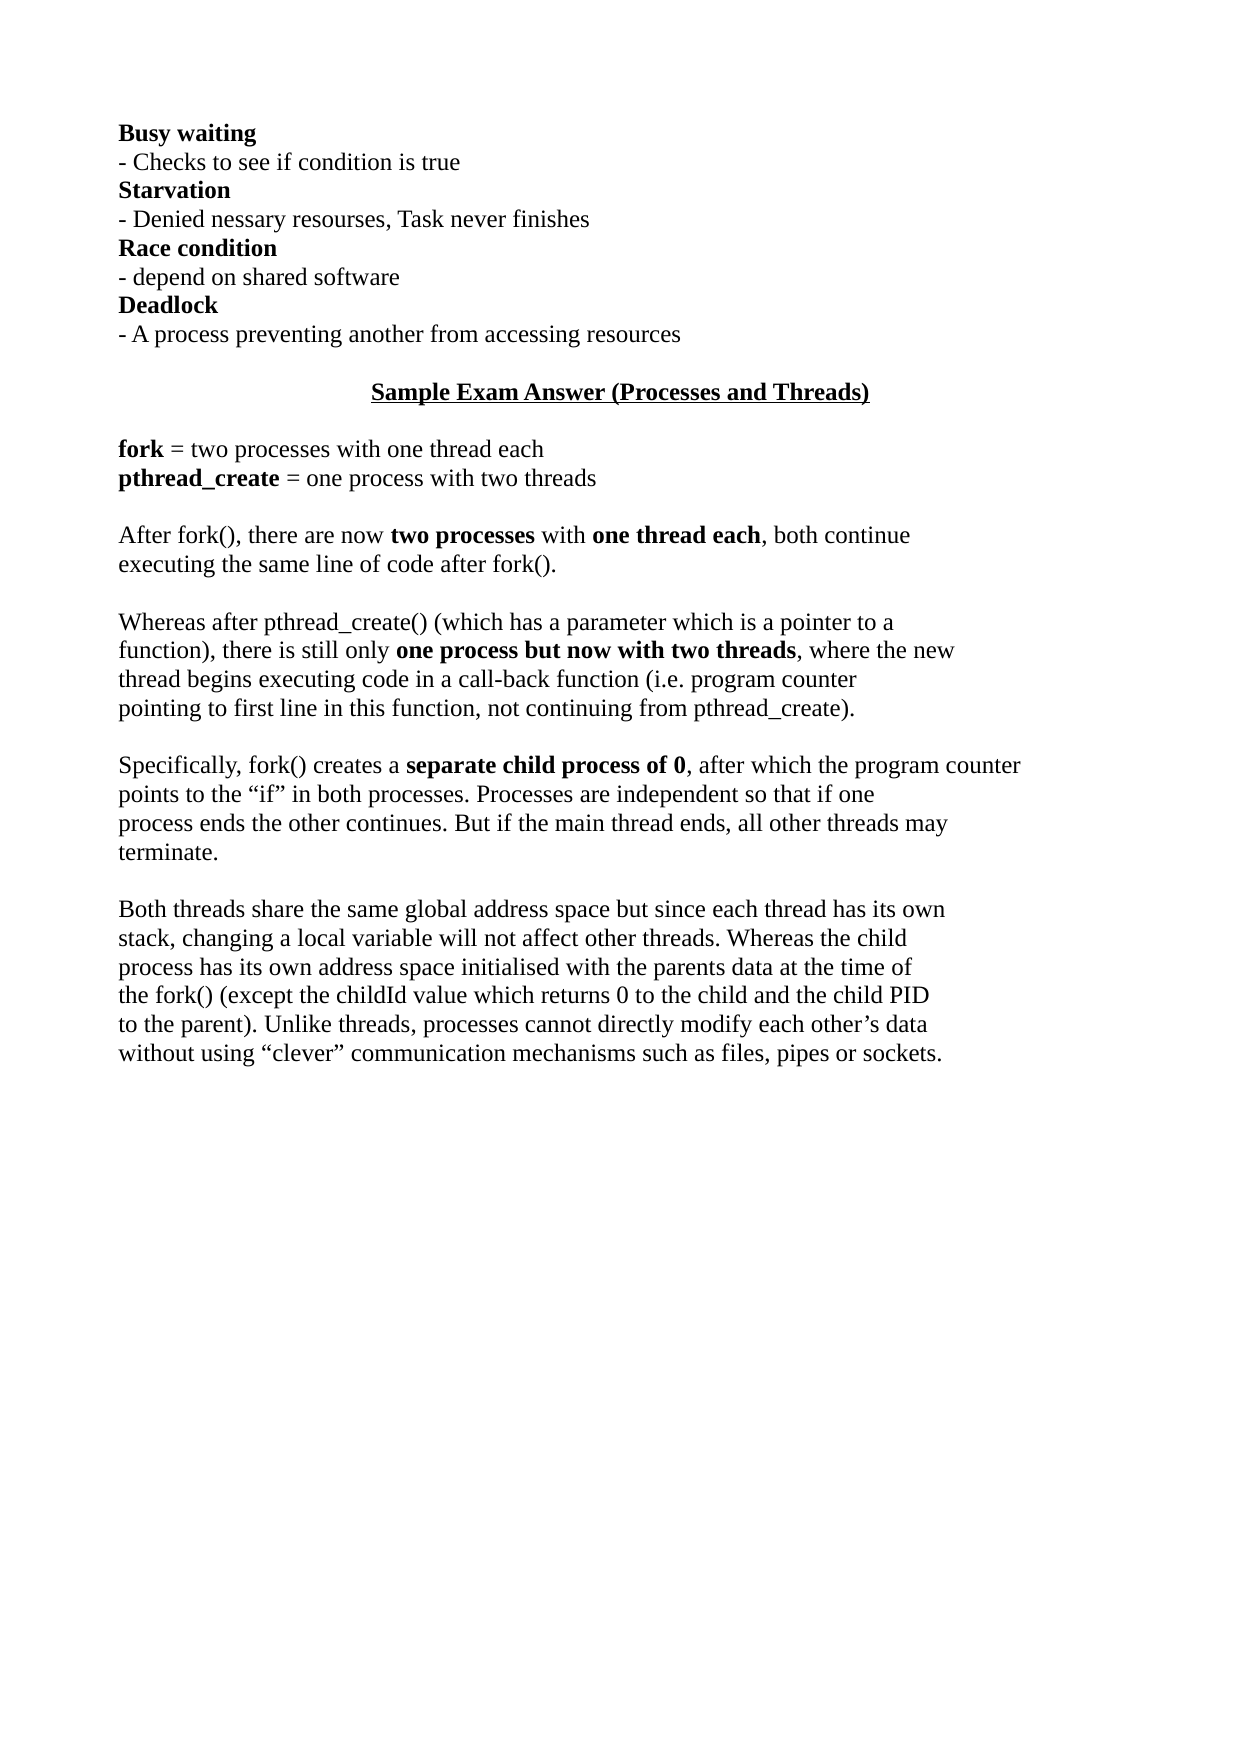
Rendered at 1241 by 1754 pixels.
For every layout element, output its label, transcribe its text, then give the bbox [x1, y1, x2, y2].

text pointing to first line in this function, not continuing from pthread_create). [118, 693, 1122, 722]
text Both threads share the same global address space but since each thread has its own [118, 894, 1122, 923]
text - depend on shared software [118, 262, 1122, 291]
text - Denied nessary resourses, Task never finishes [118, 204, 1122, 233]
text Race condition [118, 233, 1122, 262]
text fork = two processes with one thread each [118, 434, 1122, 463]
text Specifically, fork() creates a separate child process of 0, after which the program counter [118, 751, 1122, 779]
text pthread_create = one process with two threads [118, 463, 1122, 492]
text - A process preventing another from accessing resources [118, 319, 1122, 348]
text process ends the other continues. But if the main thread ends, all other threads may [118, 808, 1122, 837]
text Sample Exam Answer (Processes and Threads) [118, 377, 1122, 406]
text - Checks to see if condition is true [118, 147, 1122, 176]
text stack, changing a local variable will not affect other threads. Whereas the child [118, 923, 1122, 952]
text Deadlock [118, 291, 1122, 319]
text Whereas after pthread_create() (which has a parameter which is a pointer to a [118, 607, 1122, 636]
text thread begins executing code in a call-back function (i.e. program counter [118, 664, 1122, 693]
text After fork(), there are now two processes with one thread each, both continue [118, 521, 1122, 549]
text the fork() (except the childId value which returns 0 to the child and the child PID [118, 981, 1122, 1009]
text to the parent). Unlike threads, processes cannot directly modify each other’s data [118, 1009, 1122, 1038]
text executing the same line of code after fork(). [118, 549, 1122, 578]
text function), there is still only one process but now with two threads, where the new [118, 636, 1122, 664]
text without using “clever” communication mechanisms such as files, pipes or sockets. [118, 1038, 1122, 1067]
text process has its own address space initialised with the parents data at the time of [118, 952, 1122, 981]
text terminate. [118, 837, 1122, 866]
text Starvation [118, 176, 1122, 204]
text Busy waiting [118, 118, 1122, 147]
text points to the “if” in both processes. Processes are independent so that if one [118, 779, 1122, 808]
